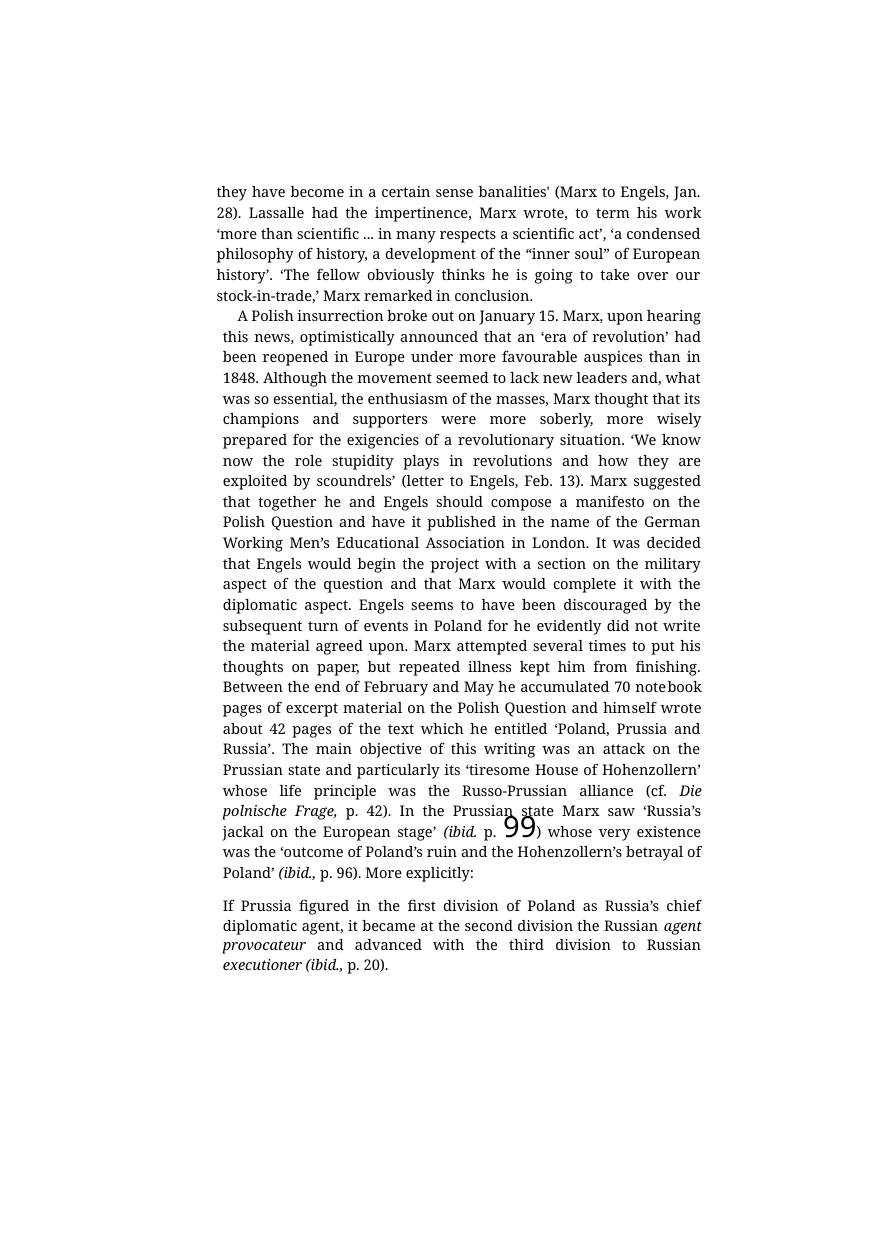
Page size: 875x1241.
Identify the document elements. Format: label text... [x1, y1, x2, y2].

text they have become in a certain sense banalities' (Marx to Engels, Jan. 28). Lassalle had the impertinence, Marx wrote, to term his work ‘more than scientific ... in many respects a scientific act’, ‘a condensed philosophy of history, a development of the “inner soul” of European history’. ‘The fellow obviously thinks he is going to take over our stock-in-trade,’ Marx remarked in con­clusion. [216, 181, 701, 305]
text If Prussia figured in the first division of Poland as Russia’s chief diplomatic agent, it became at the second division the Russian agent provocateur and advanced with the third division to Russian executioner (ibid., p. 20). [223, 896, 701, 974]
text A Polish insurrection broke out on January 15. Marx, upon hearing this news, optimistically announced that an ‘era of revolution’ had been reopened in Europe under more favourable auspices than in 1848. Although the movement seemed to lack new leaders and, what was so essential, the enthusiasm of the masses, Marx thought that its champions and supporters were more soberly, more wisely prepared for the exigencies of a revolutionary situation. ‘We know now the role stupidity plays in revolutions and how they are exploited by scoundrels’ (letter to Engels, Feb. 13). Marx suggested that together he and Engels should compose a manifesto on the Polish Question and have it published in the name of the German Working Men’s Educa­tional Association in London. It was decided that Engels would begin the project with a section on the military aspect of the question and that Marx would complete it with the diplomatic aspect. Engels seems to have been discouraged by the subsequent turn of events in Poland for he evidently did not write the material agreed upon. Marx attempted several times to put his thoughts on paper, but repeated illness kept him from finishing. Between the end of February and May he accumulated 70 note­book pages of excerpt material on the Polish Question and him­self wrote about 42 pages of the text which he entitled ‘Poland, Prussia and Russia’. The main objective of this writing was an attack on the Prussian state and particularly its ‘tiresome House of Hohenzollern’ whose life principle was the Russo-Prussian alliance (cf. Die polnische Frage, p. 42). In the Prussian state Marx saw ‘Russia’s jackal on the European stage’ (ibid. p. 99) whose very existence was the ‘outcome of Poland’s ruin and the Hohenzollern’s betrayal of Poland’ (ibid., p. 96). More explicitly: [223, 305, 701, 883]
